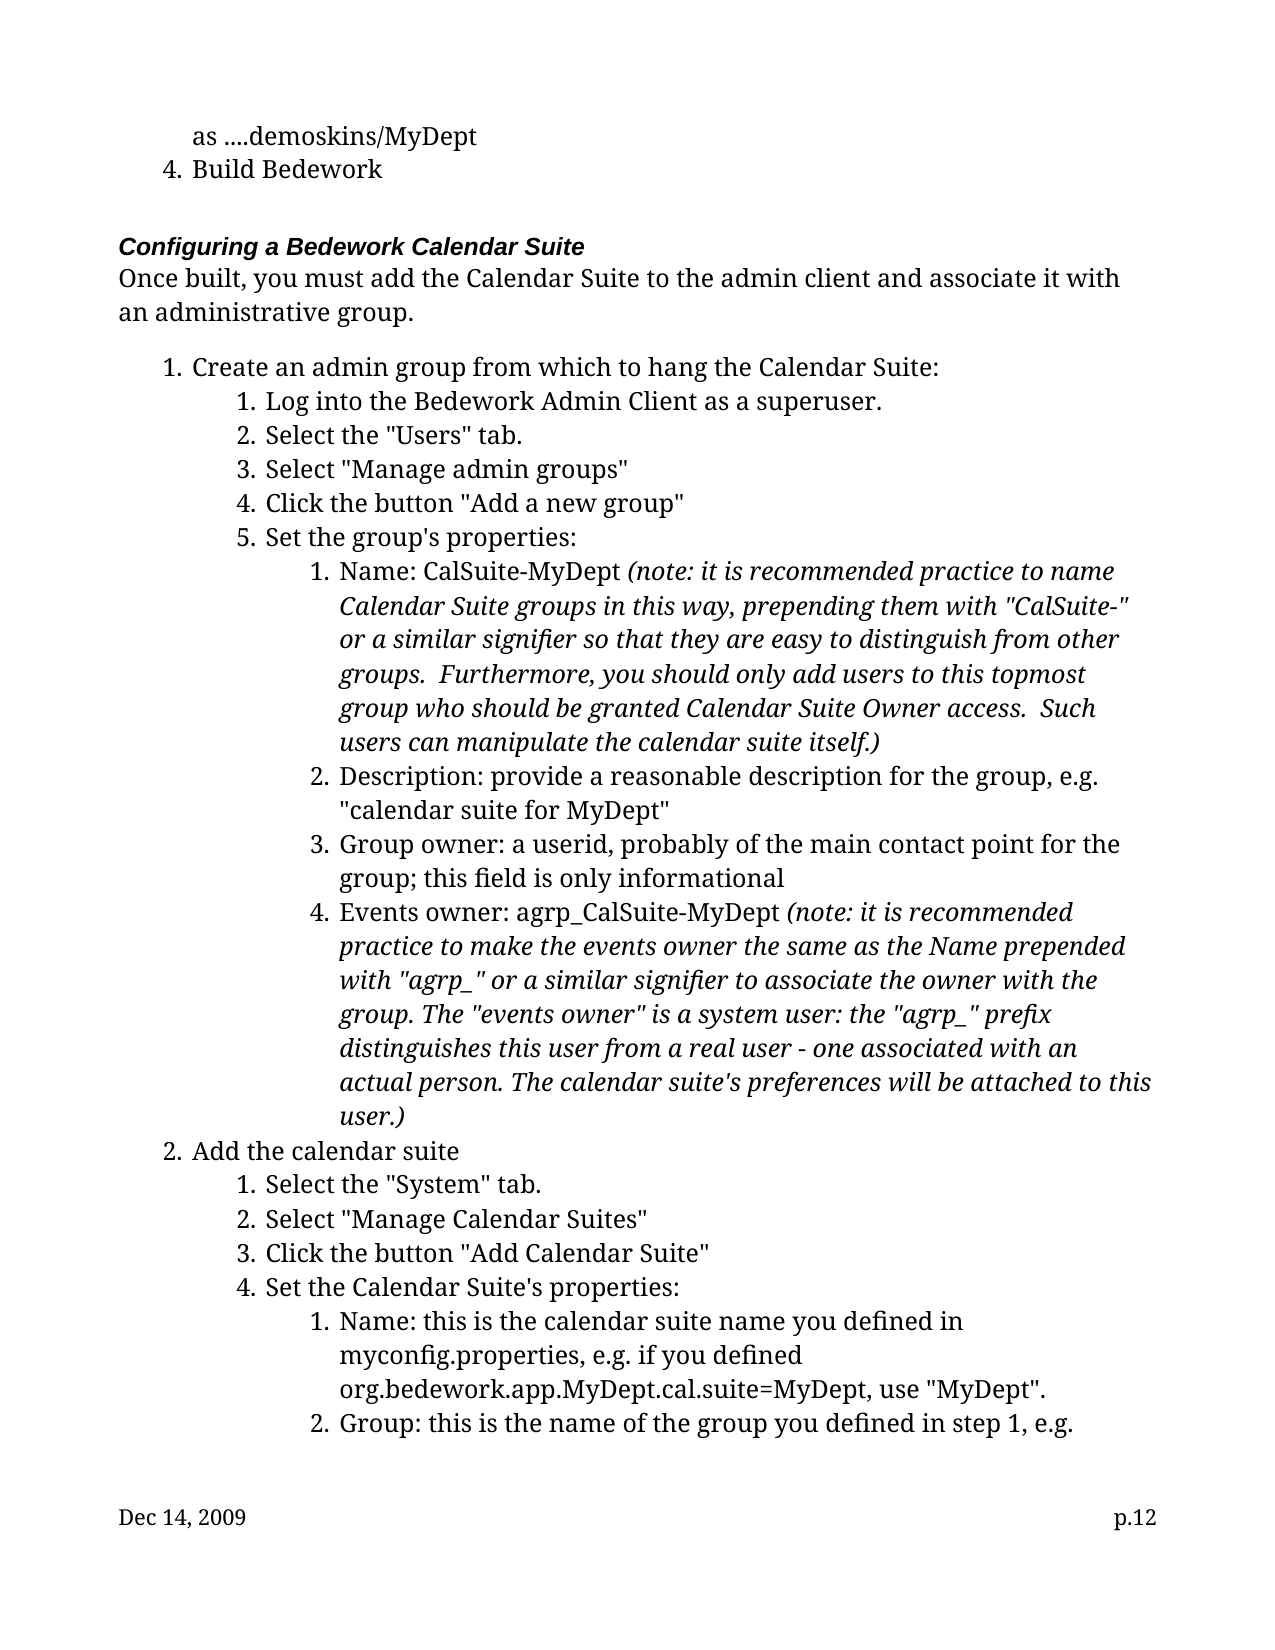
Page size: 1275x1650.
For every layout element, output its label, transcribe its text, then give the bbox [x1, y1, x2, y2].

list Group: this is the name of the group you defined in step 1, e.g. [309, 1406, 1157, 1440]
list as ....demoskins/MyDept [162, 118, 1157, 152]
list Set the group's properties: [236, 520, 1157, 554]
list Create an admin group from which to hang the Calendar Suite: [162, 350, 1157, 384]
list Select the "Users" tab. [236, 418, 1157, 452]
list Select "Manage Calendar Suites" [236, 1201, 1157, 1235]
list Select "Manage admin groups" [236, 452, 1157, 486]
text Once built, you must add the Calendar Suite to the admin client and associate it with an administrative group. [118, 261, 1157, 329]
subtitle Configuring a Bedework Calendar Suite [118, 233, 1157, 261]
list Build Bedework [162, 152, 1157, 186]
list Name: CalSuite-MyDept (note: it is recommended practice to name Calendar Suite groups in this way, prepending them with "CalSuite-" or a similar signifier so that they are easy to distinguish from other groups. Furthermore, you should only add users to this topmost group who should be granted Calendar Suite Owner access. Such users can manipulate the calendar suite itself.) [309, 554, 1157, 758]
list Log into the Bedework Admin Client as a superuser. [236, 384, 1157, 418]
list Set the Calendar Suite's properties: [236, 1269, 1157, 1303]
list Group owner: a userid, probably of the main contact point for the group; this field is only informational [309, 827, 1157, 895]
list Select the "System" tab. [236, 1167, 1157, 1201]
list Click the button "Add Calendar Suite" [236, 1235, 1157, 1269]
list Description: provide a reasonable description for the group, e.g. "calendar suite for MyDept" [309, 758, 1157, 827]
list Events owner: agrp_CalSuite-MyDept (note: it is recommended practice to make the events owner the same as the Name prepended with "agrp_" or a similar signifier to associate the owner with the group. The "events owner" is a system user: the "agrp_" prefix distinguishes this user from a real user - one associated with an actual person. The calendar suite's preferences will be attached to this user.) [309, 895, 1157, 1133]
list Click the button "Add a new group" [236, 486, 1157, 520]
list Add the calendar suite [162, 1133, 1157, 1167]
list Name: this is the calendar suite name you defined in myconfig.properties, e.g. if you defined org.bedework.app.MyDept.cal.suite=MyDept, use "MyDept". [309, 1303, 1157, 1406]
